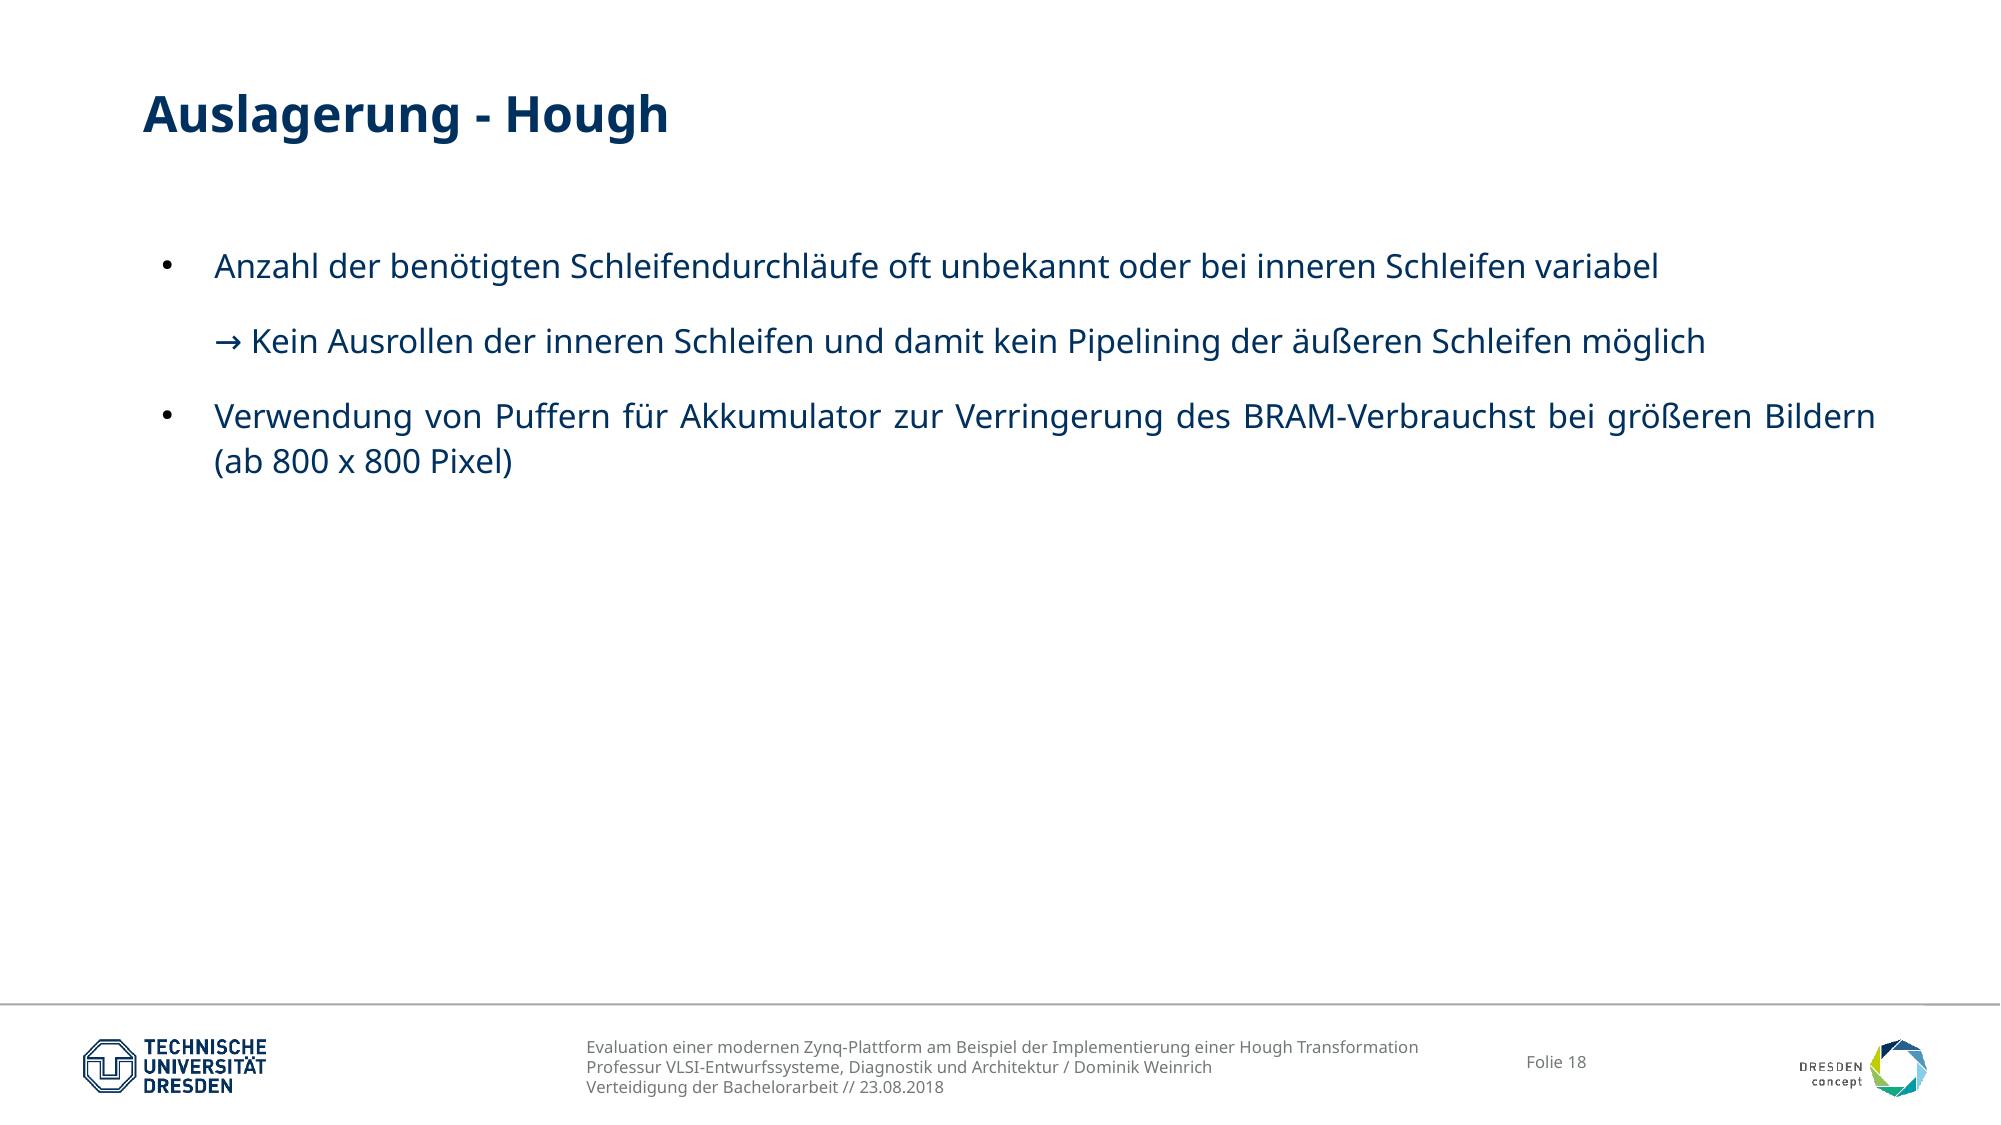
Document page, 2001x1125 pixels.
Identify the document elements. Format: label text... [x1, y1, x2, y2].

picture [1800, 1039, 1927, 1097]
list Anzahl der benötigten Schleifendurchläufe oft unbekannt oder bei inneren Schleifen variabel → Kein Ausrollen der inneren Schleifen und damit kein Pipelining der äußeren Schleifen möglich Verwendung von Puffern für Akkumulator zur Verringerung des BRAM-Verbrauchst bei größeren Bildern (ab 800 x 800 Pixel) [143, 243, 1880, 957]
picture [83, 1039, 266, 1093]
title Auslagerung - Hough [143, 56, 1880, 169]
